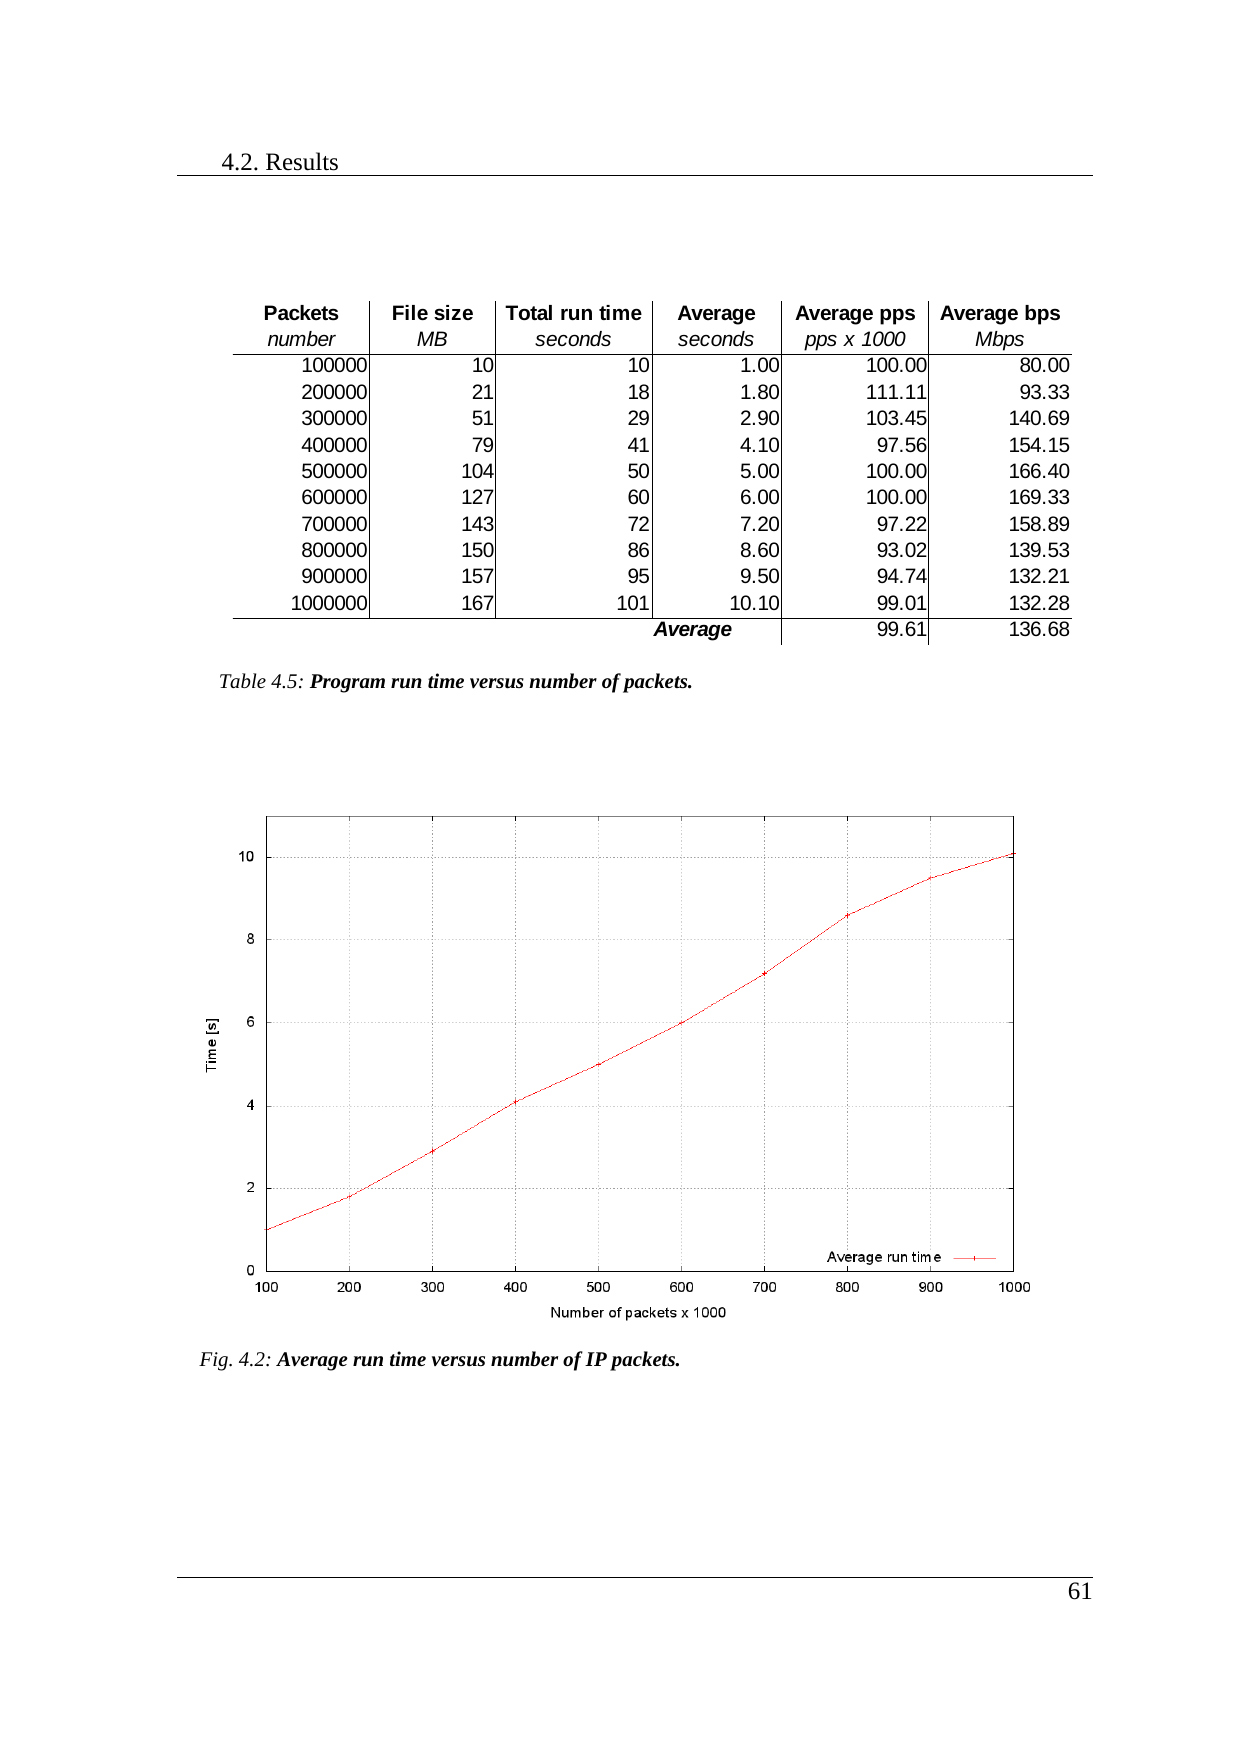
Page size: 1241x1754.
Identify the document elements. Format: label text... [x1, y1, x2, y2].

picture [199, 797, 1041, 1325]
text Fig. 4.2: Average run time versus number of IP packets. [199, 1348, 1035, 1371]
text Table 4.5: Program run time versus number of packets. [218, 669, 1088, 693]
